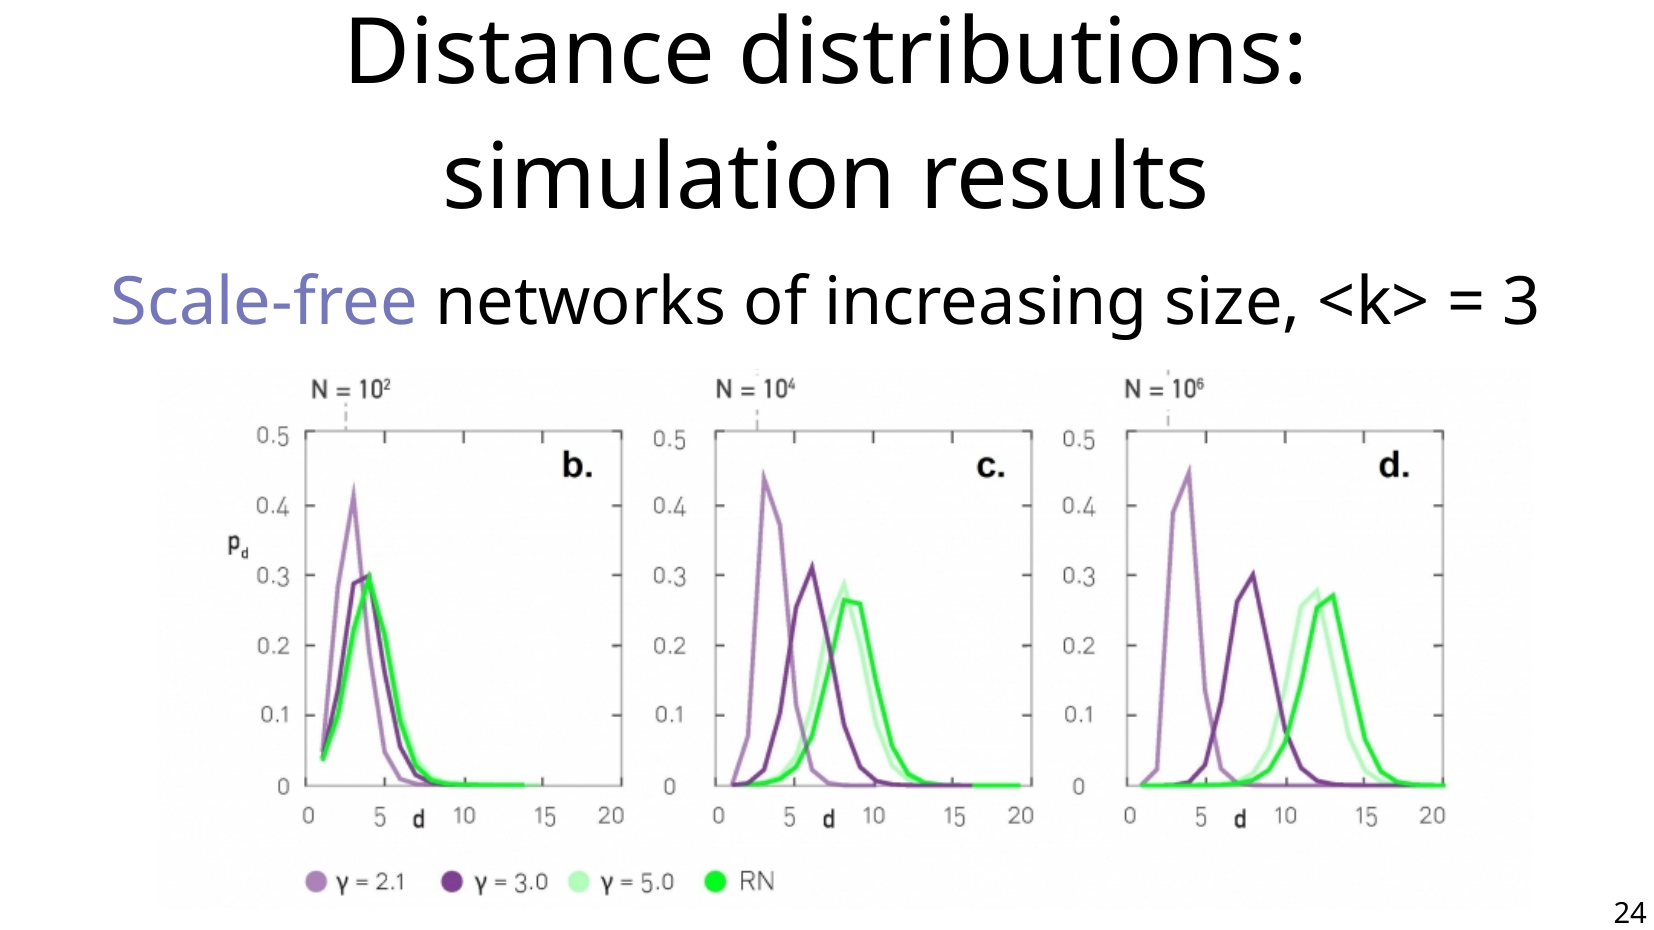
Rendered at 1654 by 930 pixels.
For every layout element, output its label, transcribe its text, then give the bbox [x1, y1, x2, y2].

picture [158, 406, 1533, 910]
list Scale-free networks of increasing size, <k> = 3 [82, 253, 1571, 406]
title Distance distributions: simulation results [82, 7, 1571, 213]
